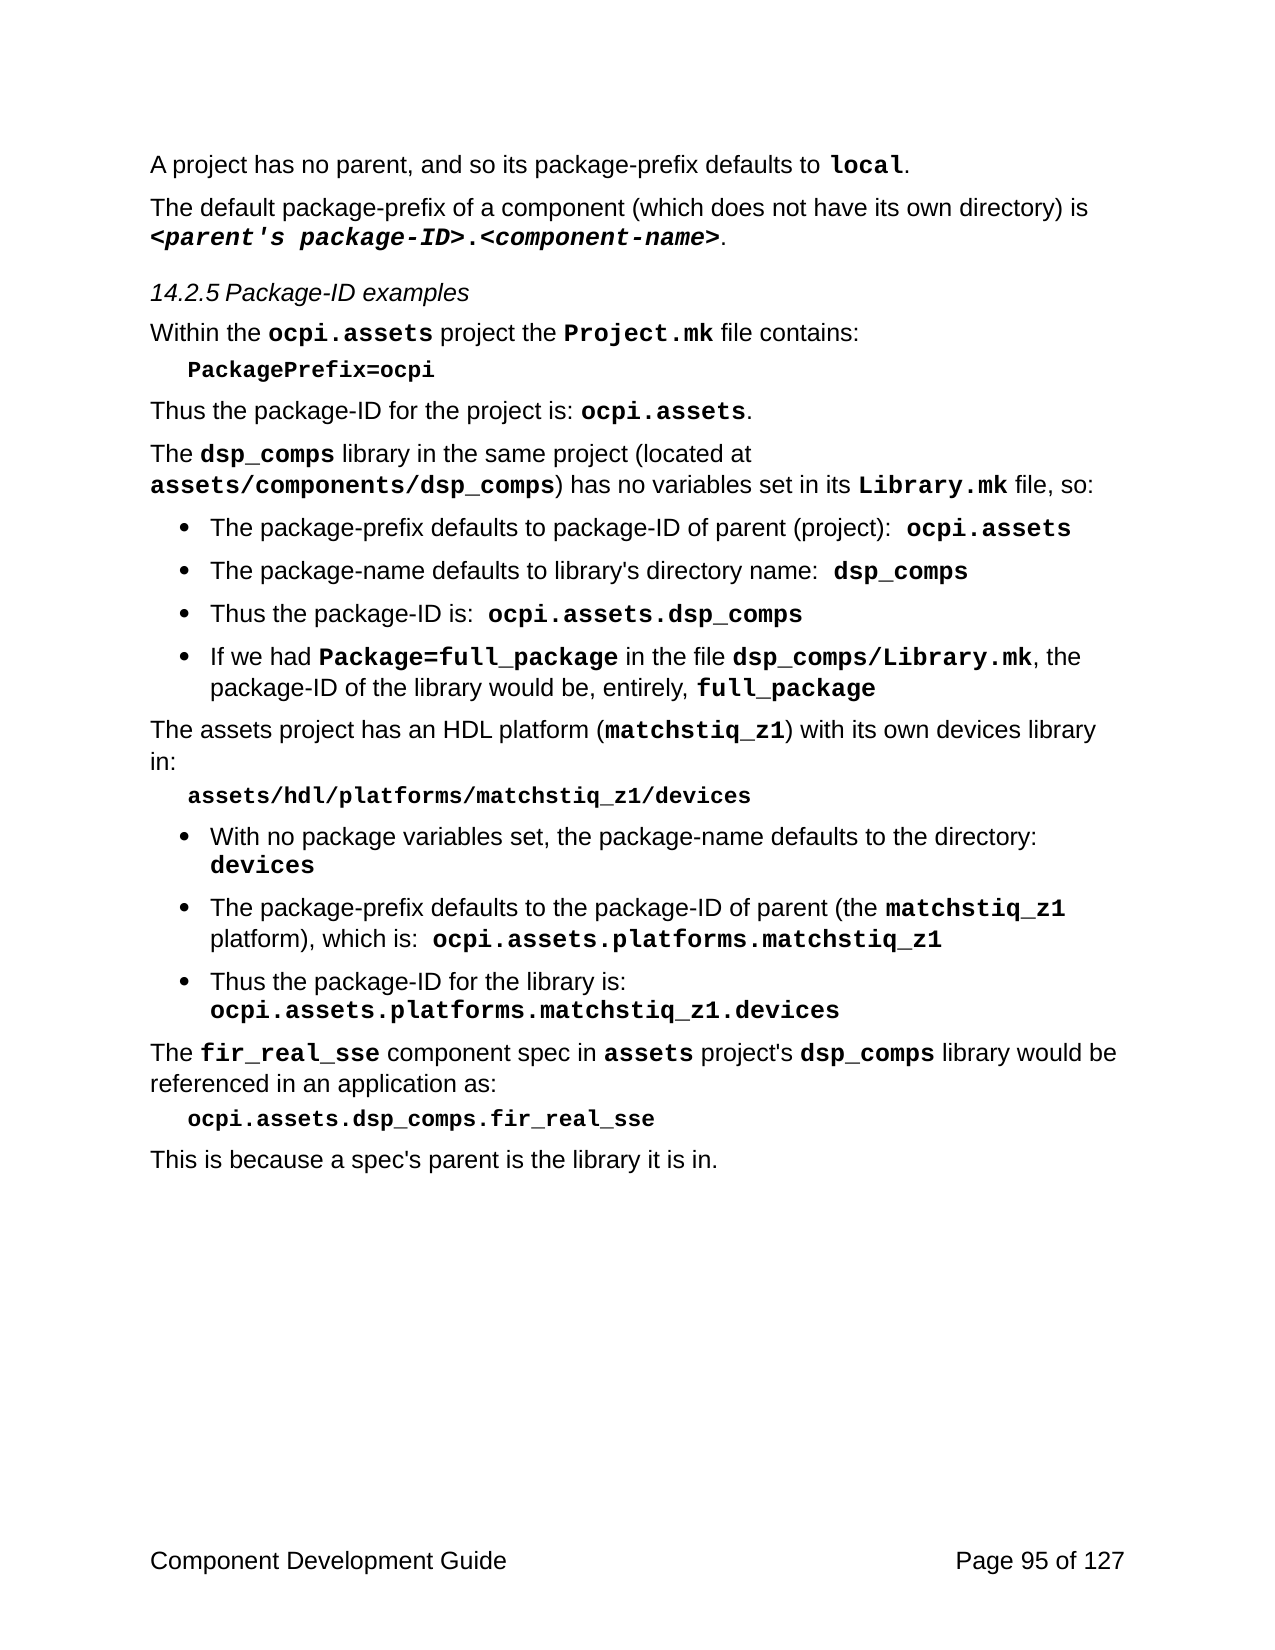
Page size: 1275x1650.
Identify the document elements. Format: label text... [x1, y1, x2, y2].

text The dsp_comps library in the same project (located at assets/components/dsp_comps) has no variables set in its Library.mk file, so: [150, 439, 1125, 501]
text assets/hdl/platforms/matchstiq_z1/devices [187, 784, 1125, 810]
list Thus the package-ID for the library is: ocpi.assets.platforms.matchstiq_z1.devices [180, 967, 1125, 1026]
list The package-name defaults to library's directory name: dsp_comps [180, 556, 1125, 587]
list Thus the package-ID is: ocpi.assets.dsp_comps [180, 599, 1125, 630]
text The default package-prefix of a component (which does not have its own directory) is <parent's package-ID>.<component-name>. [150, 193, 1125, 253]
text PackagePrefix=ocpi [187, 358, 1125, 384]
text A project has no parent, and so its package-prefix defaults to local. [150, 150, 1125, 181]
subtitle Package-ID examples [150, 278, 1125, 306]
list The package-prefix defaults to the package-ID of parent (the matchstiq_z1 platform), which is: ocpi.assets.platforms.matchstiq_z1 [180, 893, 1125, 955]
list If we had Package=full_package in the file dsp_comps/Library.mk, the package-ID of the library would be, entirely, full_package [180, 642, 1125, 703]
text ocpi.assets.dsp_comps.fir_real_sse [187, 1107, 1125, 1133]
list With no package variables set, the package-name defaults to the directory: devices [180, 822, 1125, 881]
text Thus the package-ID for the project is: ocpi.assets. [150, 396, 1125, 427]
list The package-prefix defaults to package-ID of parent (project): ocpi.assets [180, 513, 1125, 544]
text The fir_real_sse component spec in assets project's dsp_comps library would be referenced in an application as: [150, 1038, 1125, 1098]
text The assets project has an HDL platform (matchstiq_z1) with its own devices library in: [150, 716, 1125, 775]
text This is because a spec's parent is the library it is in. [150, 1145, 1125, 1174]
text Within the ocpi.assets project the Project.mk file contains: [150, 318, 1125, 349]
